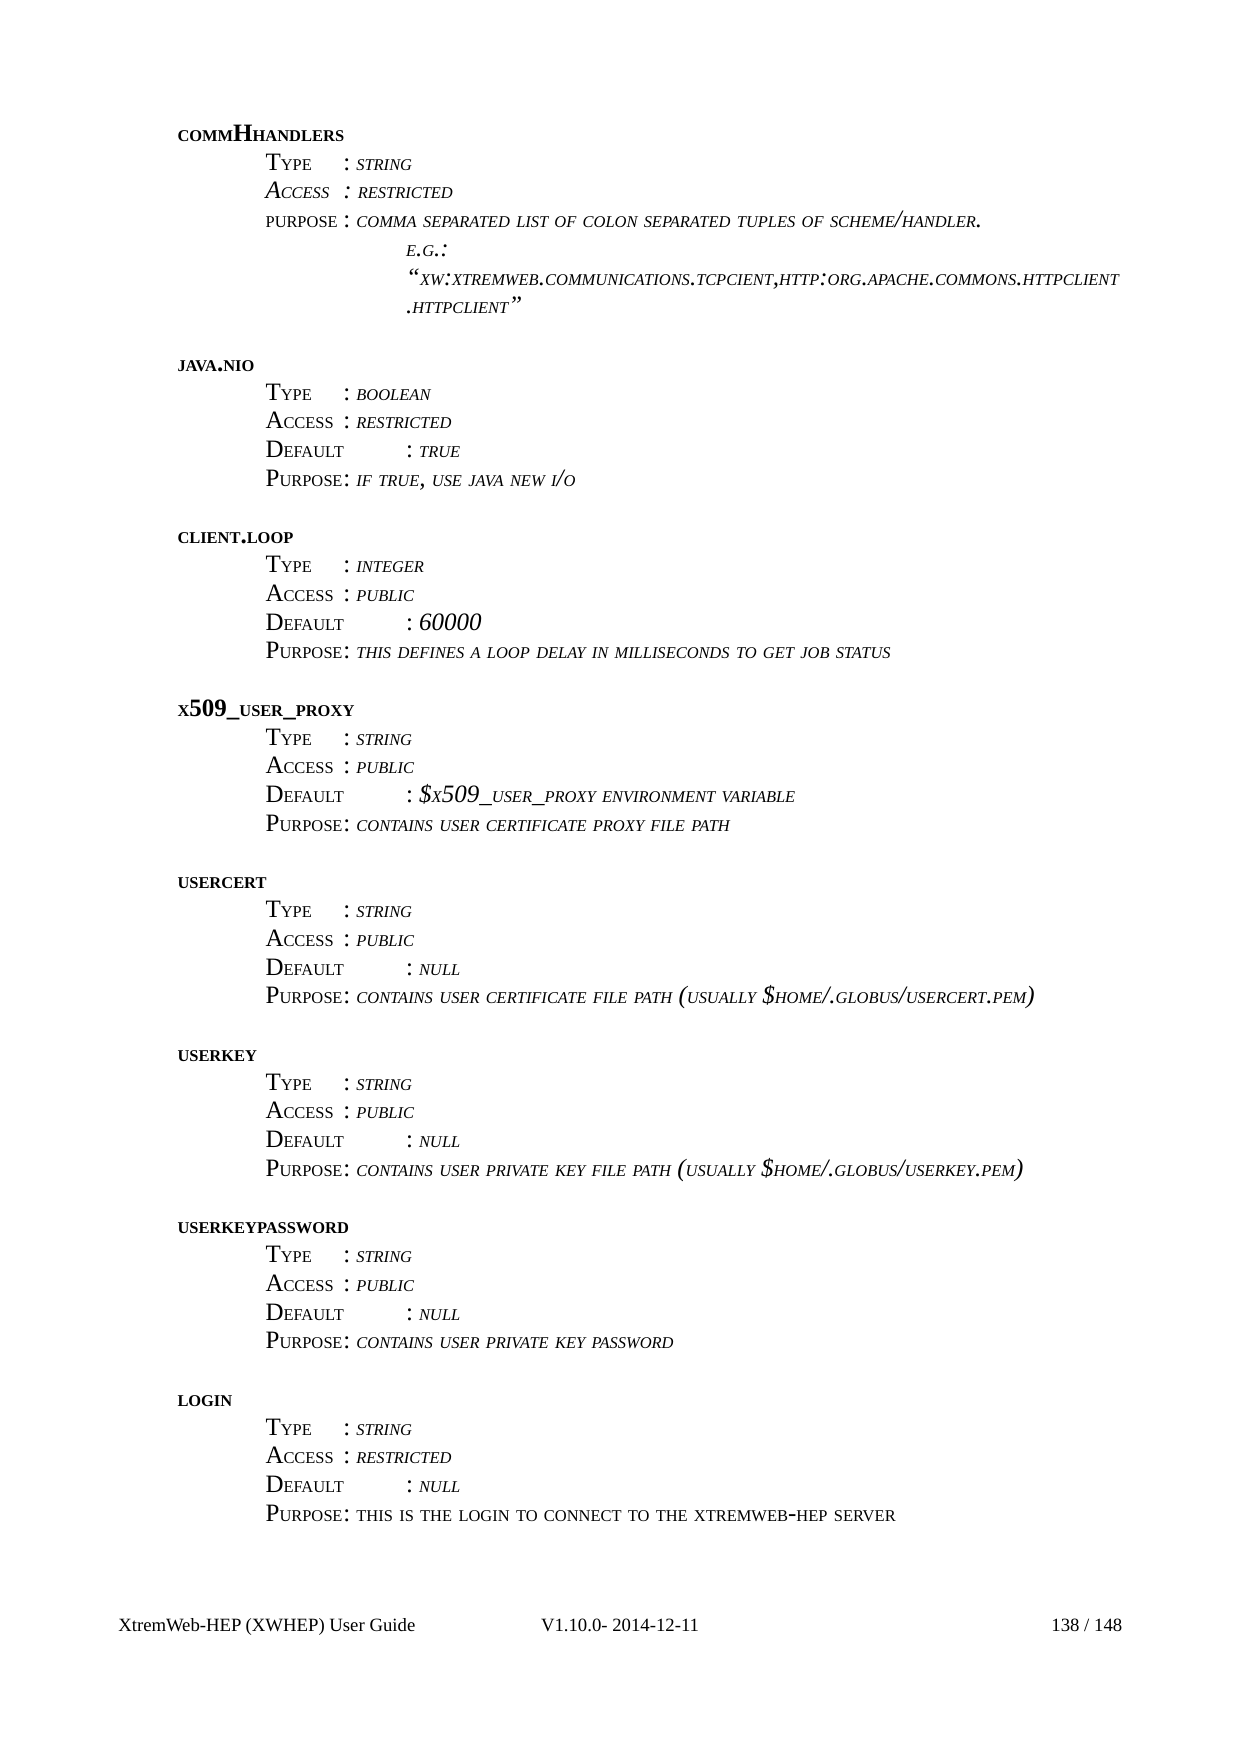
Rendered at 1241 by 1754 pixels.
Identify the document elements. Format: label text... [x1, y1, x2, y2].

text Purpose : contains user certificate file path (usually $home/.globus/usercert.pem) [265, 981, 1122, 1009]
text Access : restricted [265, 176, 1122, 204]
text Default : 60000 [265, 607, 1122, 636]
text Type : string [265, 1067, 1122, 1096]
text login [177, 1383, 1122, 1412]
text Access : public [265, 578, 1122, 607]
text Type : integer [265, 549, 1122, 578]
text Type : string [265, 1412, 1122, 1441]
text Type : string [265, 1239, 1122, 1268]
text Default : null [265, 1124, 1122, 1153]
text Purpose : contains user private key password [265, 1326, 1122, 1354]
text Default : null [265, 952, 1122, 981]
text Access : public [265, 1096, 1122, 1124]
text x509_user_proxy [177, 693, 1122, 722]
text purpose : comma separated list of colon separated tuples of scheme/handler. e.g.: “xw:xtremweb.communications.tcpcient,http:org.apache.commons.httpclient.httpclient” [265, 204, 1122, 319]
text Type : string [265, 722, 1122, 751]
text Access : restricted [265, 1441, 1122, 1469]
text Type : boolean [265, 377, 1122, 406]
text Default : $x509_user_proxy environment variable [265, 779, 1122, 808]
text client.loop [177, 521, 1122, 549]
text java.nio [177, 348, 1122, 377]
text Access : restricted [265, 406, 1122, 434]
text Type : string [265, 147, 1122, 176]
text Purpose : contains user private key file path (usually $home/.globus/userkey.pem) [265, 1153, 1122, 1182]
text commHhandlers [177, 118, 1122, 147]
text userkey [177, 1038, 1122, 1067]
text Default : null [265, 1469, 1122, 1498]
text Access : public [265, 923, 1122, 952]
text Purpose : this is the login to connect to the xtremweb-hep server [265, 1498, 1122, 1527]
text Access : public [265, 1268, 1122, 1297]
text Purpose : if true, use java new i/o [265, 463, 1122, 492]
text userkeypassword [177, 1211, 1122, 1239]
text Purpose : this defines a loop delay in milliseconds to get job status [265, 636, 1122, 664]
text Default : true [265, 434, 1122, 463]
text usercert [177, 866, 1122, 894]
text Access : public [265, 751, 1122, 779]
text Default : null [265, 1297, 1122, 1326]
text Purpose : contains user certificate proxy file path [265, 808, 1122, 837]
text Type : string [265, 894, 1122, 923]
